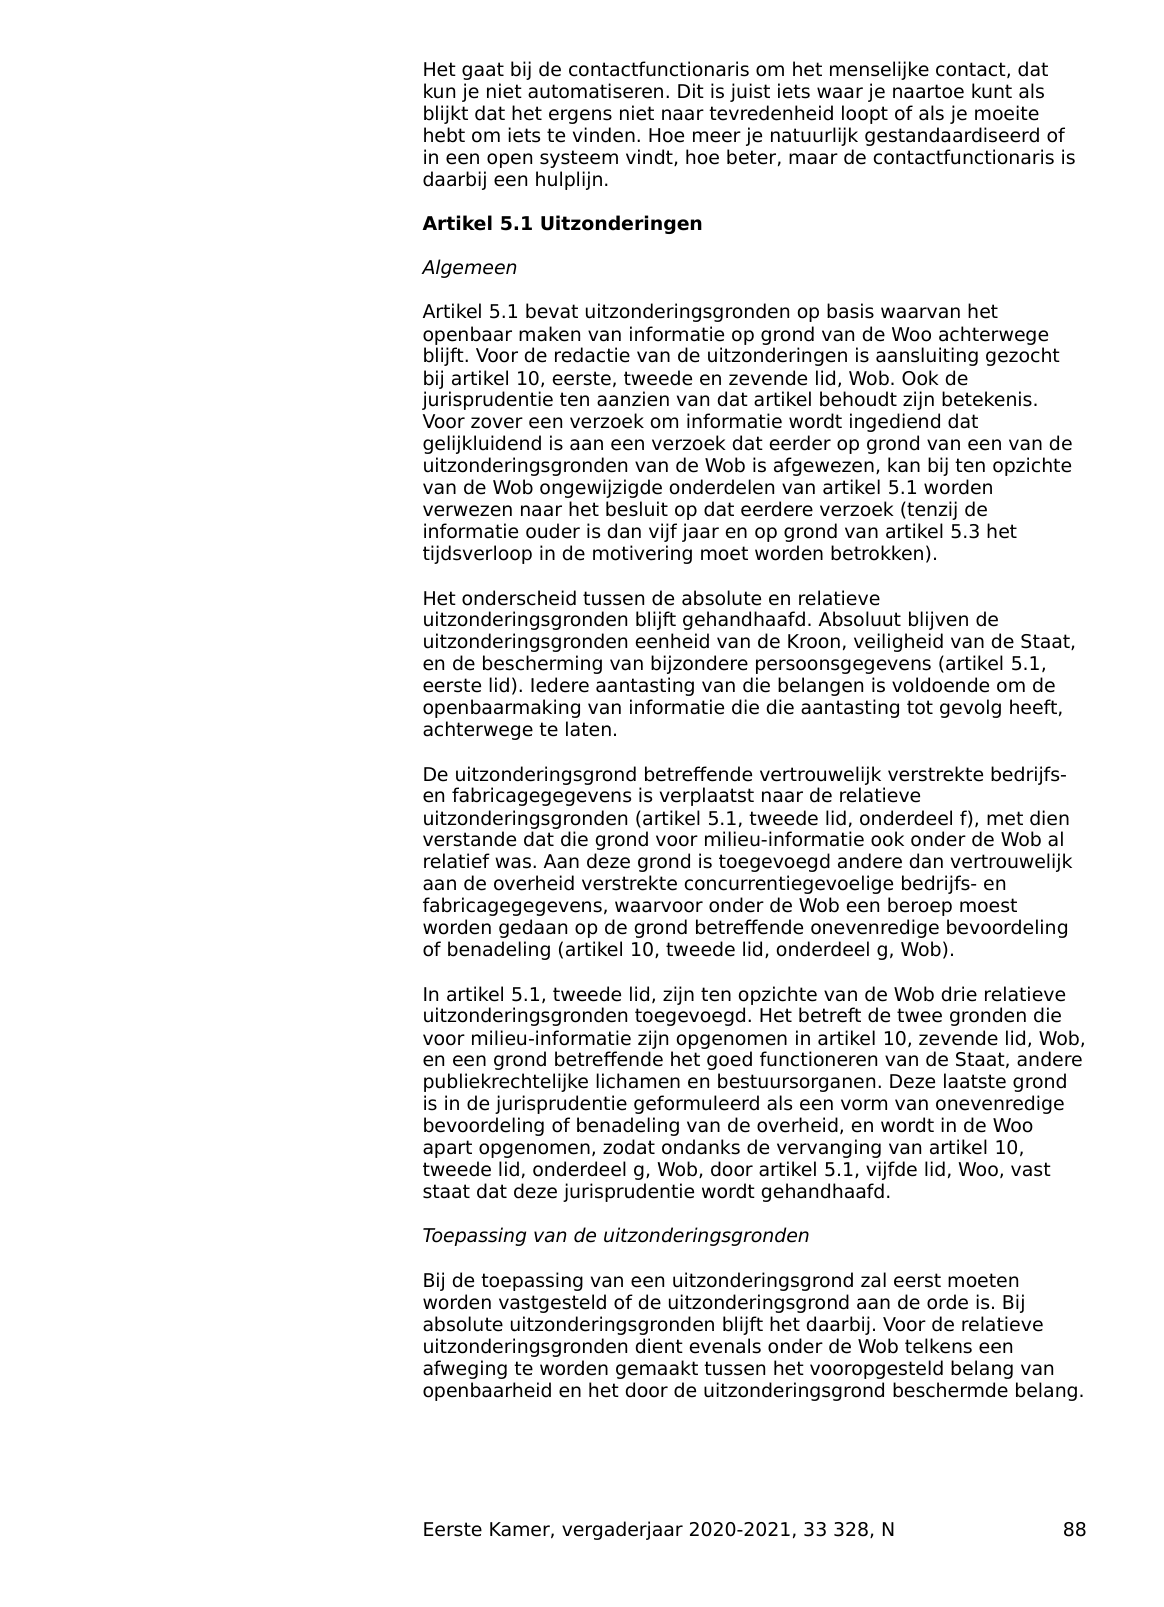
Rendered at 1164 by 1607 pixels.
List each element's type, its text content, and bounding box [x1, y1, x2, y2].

text In artikel 5.1, tweede lid, zijn ten opzichte van de Wob drie relatieve uitzonderingsgronden toegevoegd. Het betreft de twee gronden die voor milieu-informatie zijn opgenomen in artikel 10, zevende lid, Wob, en een grond betreffende het goed functioneren van de Staat, andere publiekrechtelijke lichamen en bestuursorganen. Deze laatste grond is in de jurisprudentie geformuleerd als een vorm van onevenredige bevoordeling of benadeling van de overheid, en wordt in de Woo apart opgenomen, zodat ondanks de vervanging van artikel 10, tweede lid, onderdeel g, Wob, door artikel 5.1, vijfde lid, Woo, vast staat dat deze jurisprudentie wordt gehandhaafd. [422, 983, 1087, 1203]
text Het onderscheid tussen de absolute en relatieve uitzonderingsgronden blijft gehandhaafd. Absoluut blijven de uitzonderingsgronden eenheid van de Kroon, veiligheid van de Staat, en de bescherming van bijzondere persoonsgegevens (artikel 5.1, eerste lid). Iedere aantasting van die belangen is voldoende om de openbaarmaking van informatie die die aantasting tot gevolg heeft, achterwege te laten. [422, 587, 1087, 741]
text De uitzonderingsgrond betreffende vertrouwelijk verstrekte bedrijfs- en fabricagegegevens is verplaatst naar de relatieve uitzonderingsgronden (artikel 5.1, tweede lid, onderdeel f), met dien verstande dat die grond voor milieu-informatie ook onder de Wob al relatief was. Aan deze grond is toegevoegd andere dan vertrouwelijk aan de overheid verstrekte concurrentiegevoelige bedrijfs- en fabricagegegevens, waarvoor onder de Wob een beroep moest worden gedaan op de grond betreffende onevenredige bevoordeling of benadeling (artikel 10, tweede lid, onderdeel g, Wob). [422, 763, 1087, 961]
text Bij de toepassing van een uitzonderingsgrond zal eerst moeten worden vastgesteld of de uitzonderingsgrond aan de orde is. Bij absolute uitzonderingsgronden blijft het daarbij. Voor de relatieve uitzonderingsgronden dient evenals onder de Wob telkens een afweging te worden gemaakt tussen het vooropgesteld belang van openbaarheid en het door de uitzonderingsgrond beschermde belang. [422, 1269, 1087, 1401]
subtitle Artikel 5.1 Uitzonderingen [422, 213, 1087, 235]
text Artikel 5.1 bevat uitzonderingsgronden op basis waarvan het openbaar maken van informatie op grond van de Woo achterwege blijft. Voor de redactie van de uitzonderingen is aansluiting gezocht bij artikel 10, eerste, tweede en zevende lid, Wob. Ook de jurisprudentie ten aanzien van dat artikel behoudt zijn betekenis. Voor zover een verzoek om informatie wordt ingediend dat gelijkluidend is aan een verzoek dat eerder op grond van een van de uitzonderingsgronden van de Wob is afgewezen, kan bij ten opzichte van de Wob ongewijzigde onderdelen van artikel 5.1 worden verwezen naar het besluit op dat eerdere verzoek (tenzij de informatie ouder is dan vijf jaar en op grond van artikel 5.3 het tijdsverloop in de motivering moet worden betrokken). [422, 301, 1087, 565]
text Het gaat bij de contactfunctionaris om het menselijke contact, dat kun je niet automatiseren. Dit is juist iets waar je naartoe kunt als blijkt dat het ergens niet naar tevredenheid loopt of als je moeite hebt om iets te vinden. Hoe meer je natuurlijk gestandaardiseerd of in een open systeem vindt, hoe beter, maar de contactfunctionaris is daarbij een hulplijn. [422, 59, 1087, 191]
subtitle Toepassing van de uitzonderingsgronden [422, 1225, 1087, 1247]
subtitle Algemeen [422, 257, 1087, 279]
